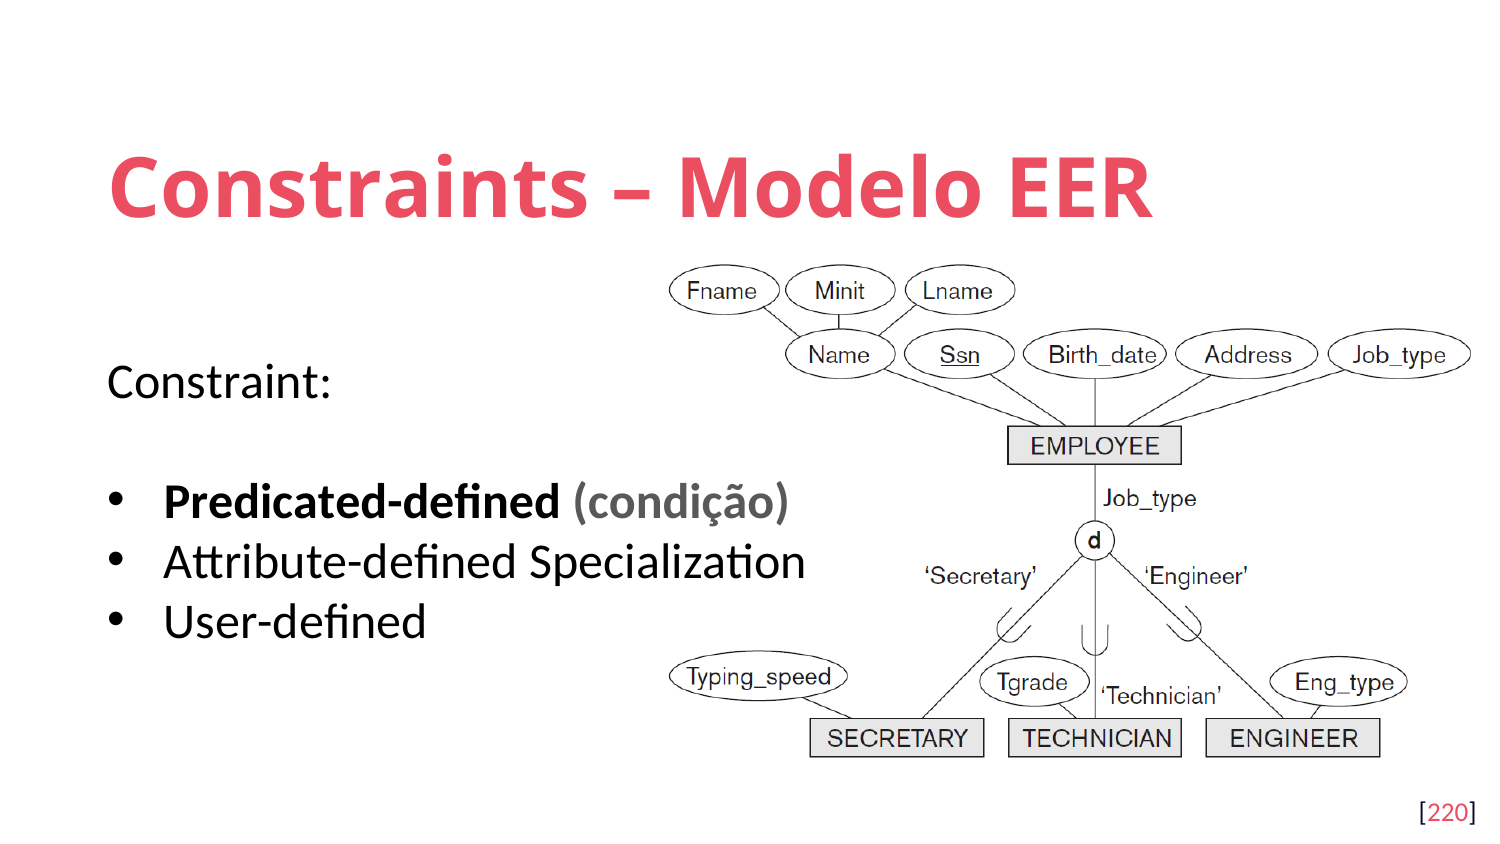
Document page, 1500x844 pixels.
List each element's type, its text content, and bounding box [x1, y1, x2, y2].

text_box Constraint: Predicated-defined (condição) Attribute-defined Specialization User-defined [92, 242, 934, 755]
text_box Constraints – Modelo EER [92, 104, 1408, 243]
slide_number [220] [1403, 779, 1494, 844]
picture [639, 242, 1483, 770]
